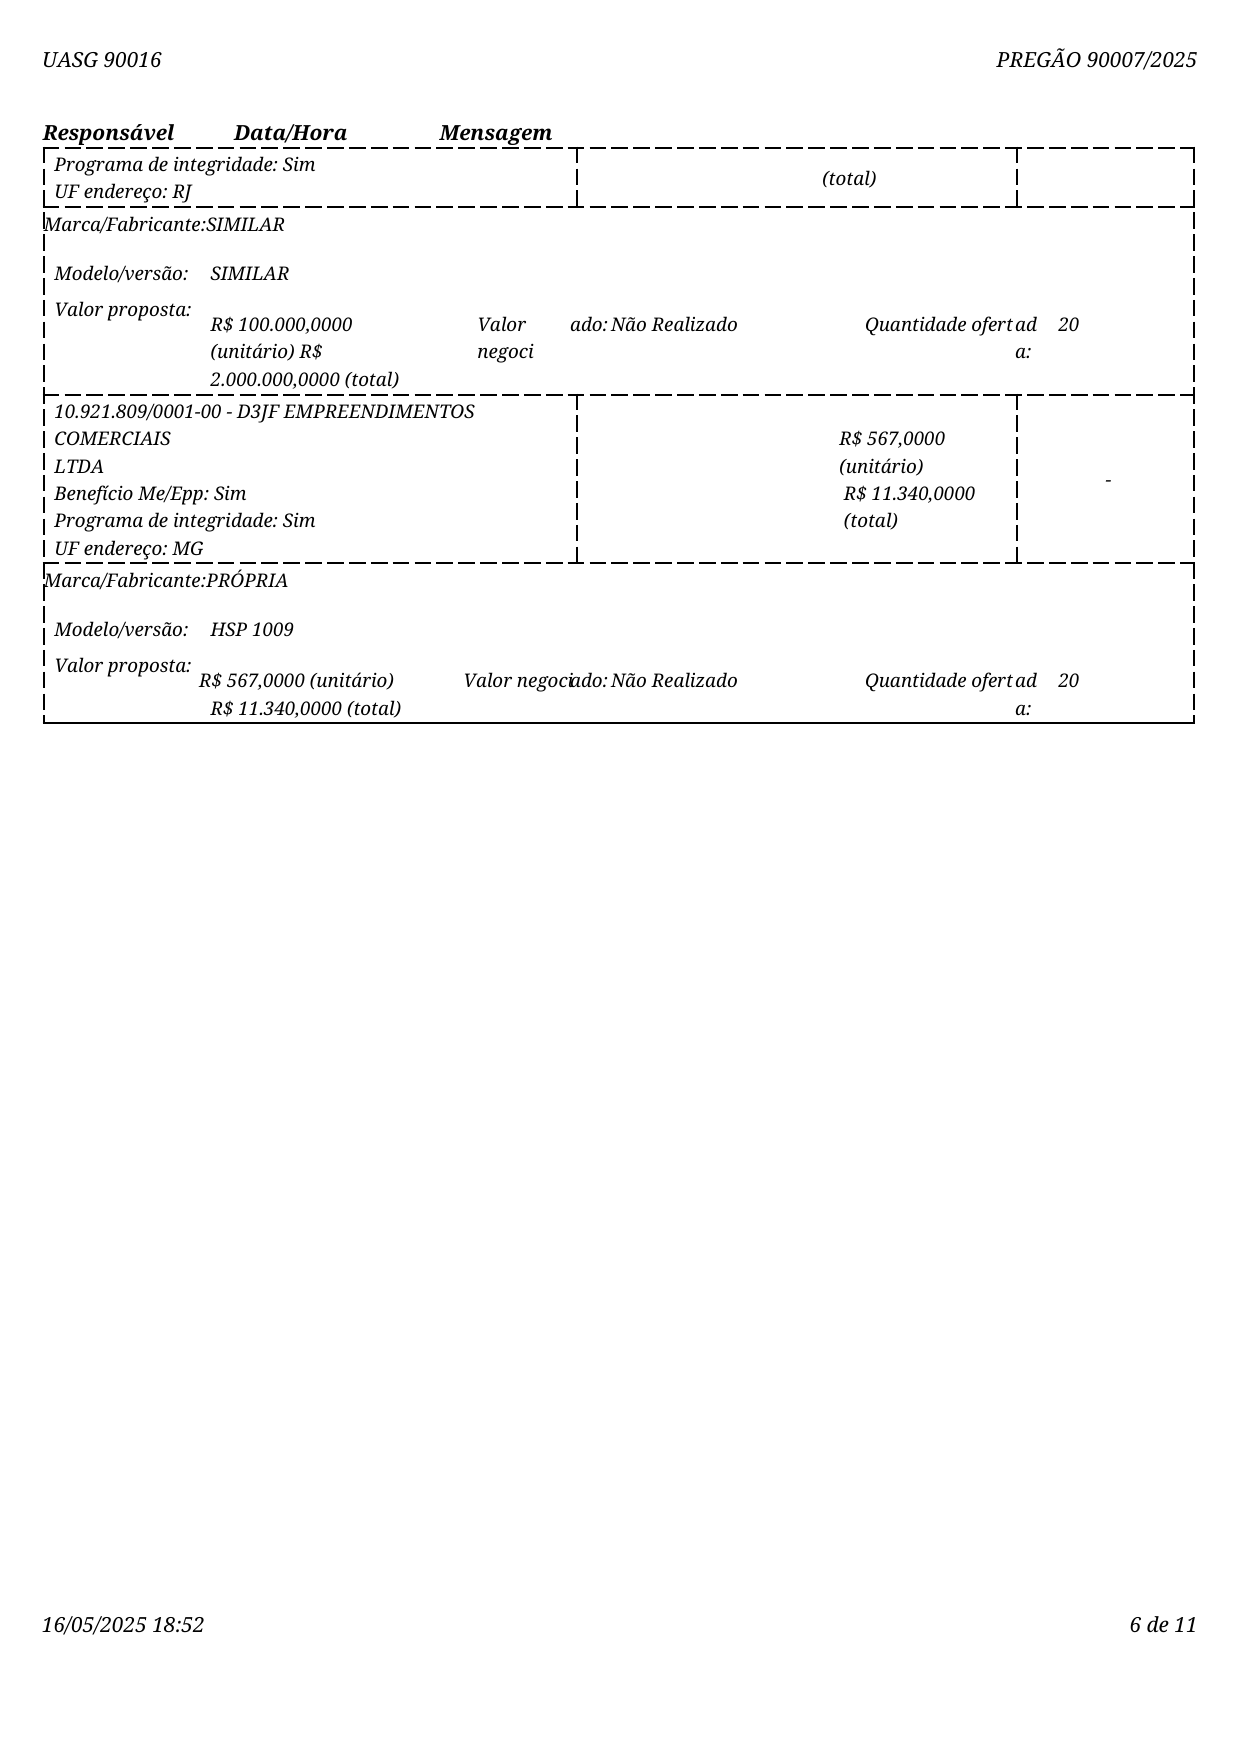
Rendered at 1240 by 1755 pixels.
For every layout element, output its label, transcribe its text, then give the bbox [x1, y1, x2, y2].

table_cell Quantidade ofert [809, 663, 1017, 722]
table_cell - [1101, 147, 1194, 206]
table_cell [577, 258, 809, 307]
table_cell ada: [1017, 663, 1048, 722]
table_cell [1017, 394, 1101, 562]
table_cell Modelo/versão: Valor proposta: [44, 258, 199, 393]
table_cell [809, 562, 1017, 613]
table_cell HSP 1009 [199, 614, 577, 663]
table_cell [1101, 258, 1194, 307]
table_cell ada: [1017, 307, 1048, 393]
table_cell [577, 147, 809, 206]
table_cell R$ 567,0000 (unitário) R$ 11.340,0000 (total) [809, 394, 1017, 562]
table_cell Marca/Fabricante: PRÓPRIA [44, 562, 577, 613]
table_cell [1101, 562, 1194, 613]
table_cell Valor negoci [477, 307, 577, 393]
table_cell [577, 614, 809, 663]
table_cell ado: Não Realizado [577, 307, 809, 393]
table_cell R$ 100.000,0000 (unitário) R$ 2.000.000,0000 (total) [199, 307, 477, 393]
table_cell [477, 206, 577, 257]
table_cell [1017, 562, 1101, 613]
table_cell R$ 567,0000 (unitário) Valor negoci R$ 11.340,0000 (total) [199, 663, 577, 722]
table_cell [577, 394, 809, 562]
table_cell Modelo/versão: Valor proposta: [44, 614, 199, 722]
table_cell Quantidade ofert [809, 307, 1017, 393]
table_cell [1101, 614, 1194, 663]
table_cell 10.921.809/0001-00 - D3JF EMPREENDIMENTOS COMERCIAIS LTDA Benefício Me/Epp: Sim Programa de integridade: Sim UF endereço: MG [44, 394, 577, 562]
table_cell 20 [1048, 663, 1101, 722]
table_cell [809, 206, 1017, 257]
table_cell [477, 147, 577, 206]
table_cell 20 [1048, 307, 1101, 393]
table_cell (total) [809, 147, 1017, 206]
table_cell [1017, 206, 1101, 257]
table_cell [1101, 307, 1194, 393]
table_cell [577, 206, 809, 257]
table_cell [477, 258, 577, 307]
table_cell ado: Não Realizado [577, 663, 809, 722]
table_cell - [1101, 394, 1194, 562]
table_cell [809, 258, 1017, 307]
table_cell [1017, 258, 1101, 307]
table_cell SIMILAR [199, 258, 477, 307]
table_cell [1017, 147, 1101, 206]
table_cell [577, 562, 809, 613]
table_cell [1101, 206, 1194, 257]
table_cell [809, 614, 1017, 663]
table_cell Programa de integridade: Sim UF endereço: RJ [44, 147, 477, 206]
table_cell Marca/Fabricante: SIMILAR [44, 206, 477, 257]
table_cell [1017, 614, 1101, 663]
table_cell [1101, 663, 1194, 722]
